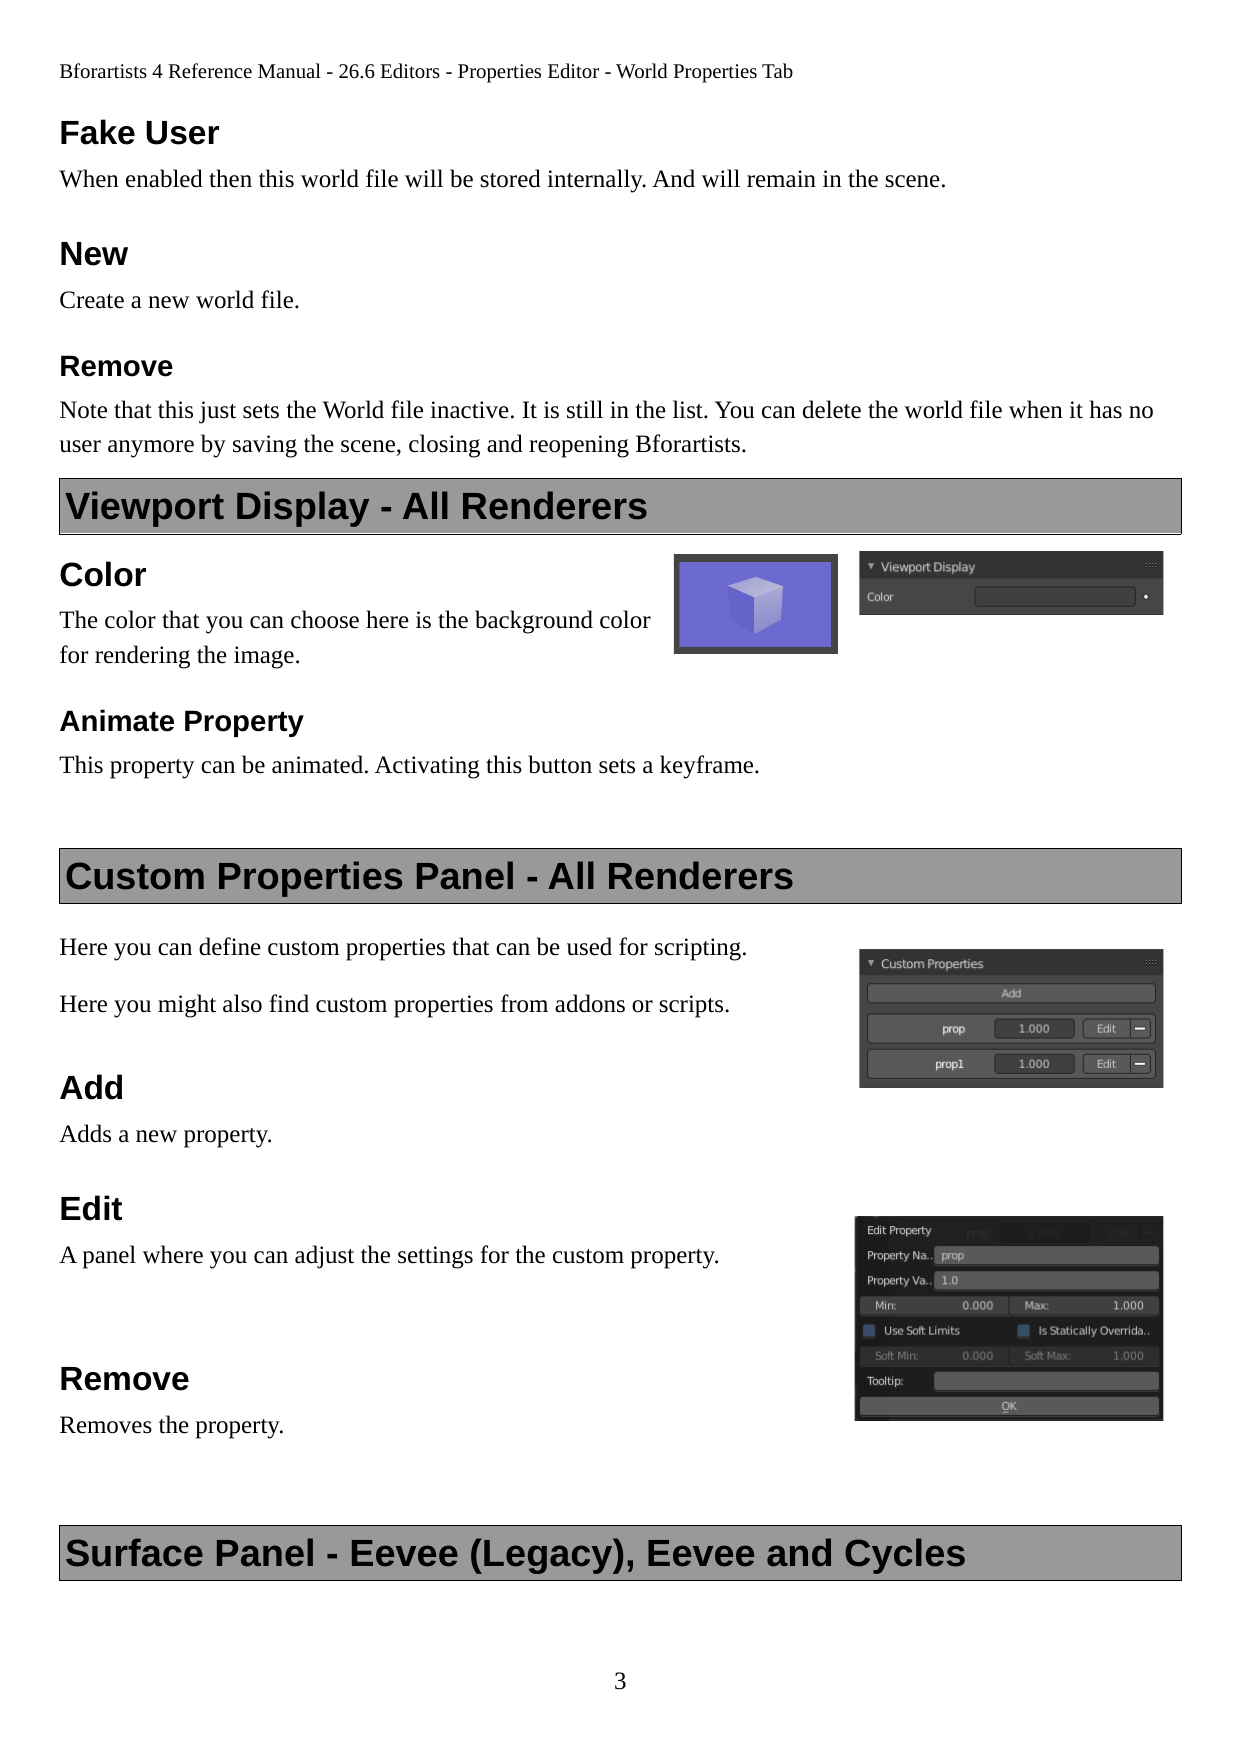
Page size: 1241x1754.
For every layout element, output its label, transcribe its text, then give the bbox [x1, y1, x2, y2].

text Adds a new property. [59, 1119, 1181, 1148]
subtitle Edit [59, 1189, 1181, 1228]
text Create a new world file. [59, 285, 1181, 313]
text Removes the property. [59, 1410, 1181, 1439]
subtitle [1164, 1359, 1181, 1398]
text The color that you can choose here is the background color for rendering the image. [59, 606, 1181, 669]
text This property can be animated. Activating this button sets a keyframe. [59, 750, 1181, 779]
text Here you might also find custom properties from addons or scripts. [59, 989, 859, 1018]
subtitle Remove [59, 1359, 854, 1398]
text Here you can define custom properties that can be used for scripting. [59, 932, 1181, 961]
subtitle Color [59, 554, 673, 593]
picture [859, 551, 1164, 615]
subtitle Animate Property [59, 704, 1181, 737]
table_header Custom Properties Panel - All Renderers [60, 849, 1181, 903]
picture [854, 1216, 1164, 1421]
text Note that this just sets the World file inactive. It is still in the list. You can delete the world file when it has no user anymore by saving the scene, closing and reopening Bforartists. [59, 395, 1181, 458]
subtitle Remove [59, 348, 1181, 382]
subtitle New [59, 234, 1181, 272]
subtitle [1164, 554, 1181, 593]
table_header Viewport Display - All Renderers [60, 479, 1181, 533]
subtitle [838, 554, 859, 593]
text When enabled then this world file will be stored internally. And will remain in the scene. [59, 164, 1181, 192]
picture [859, 949, 1164, 1088]
table_header Surface Panel - Eevee (Legacy), Eevee and Cycles [60, 1526, 1181, 1580]
subtitle Fake User [59, 113, 1181, 151]
subtitle Add [59, 1068, 1181, 1107]
picture [673, 554, 838, 654]
text A panel where you can adjust the settings for the custom property. [59, 1240, 854, 1269]
